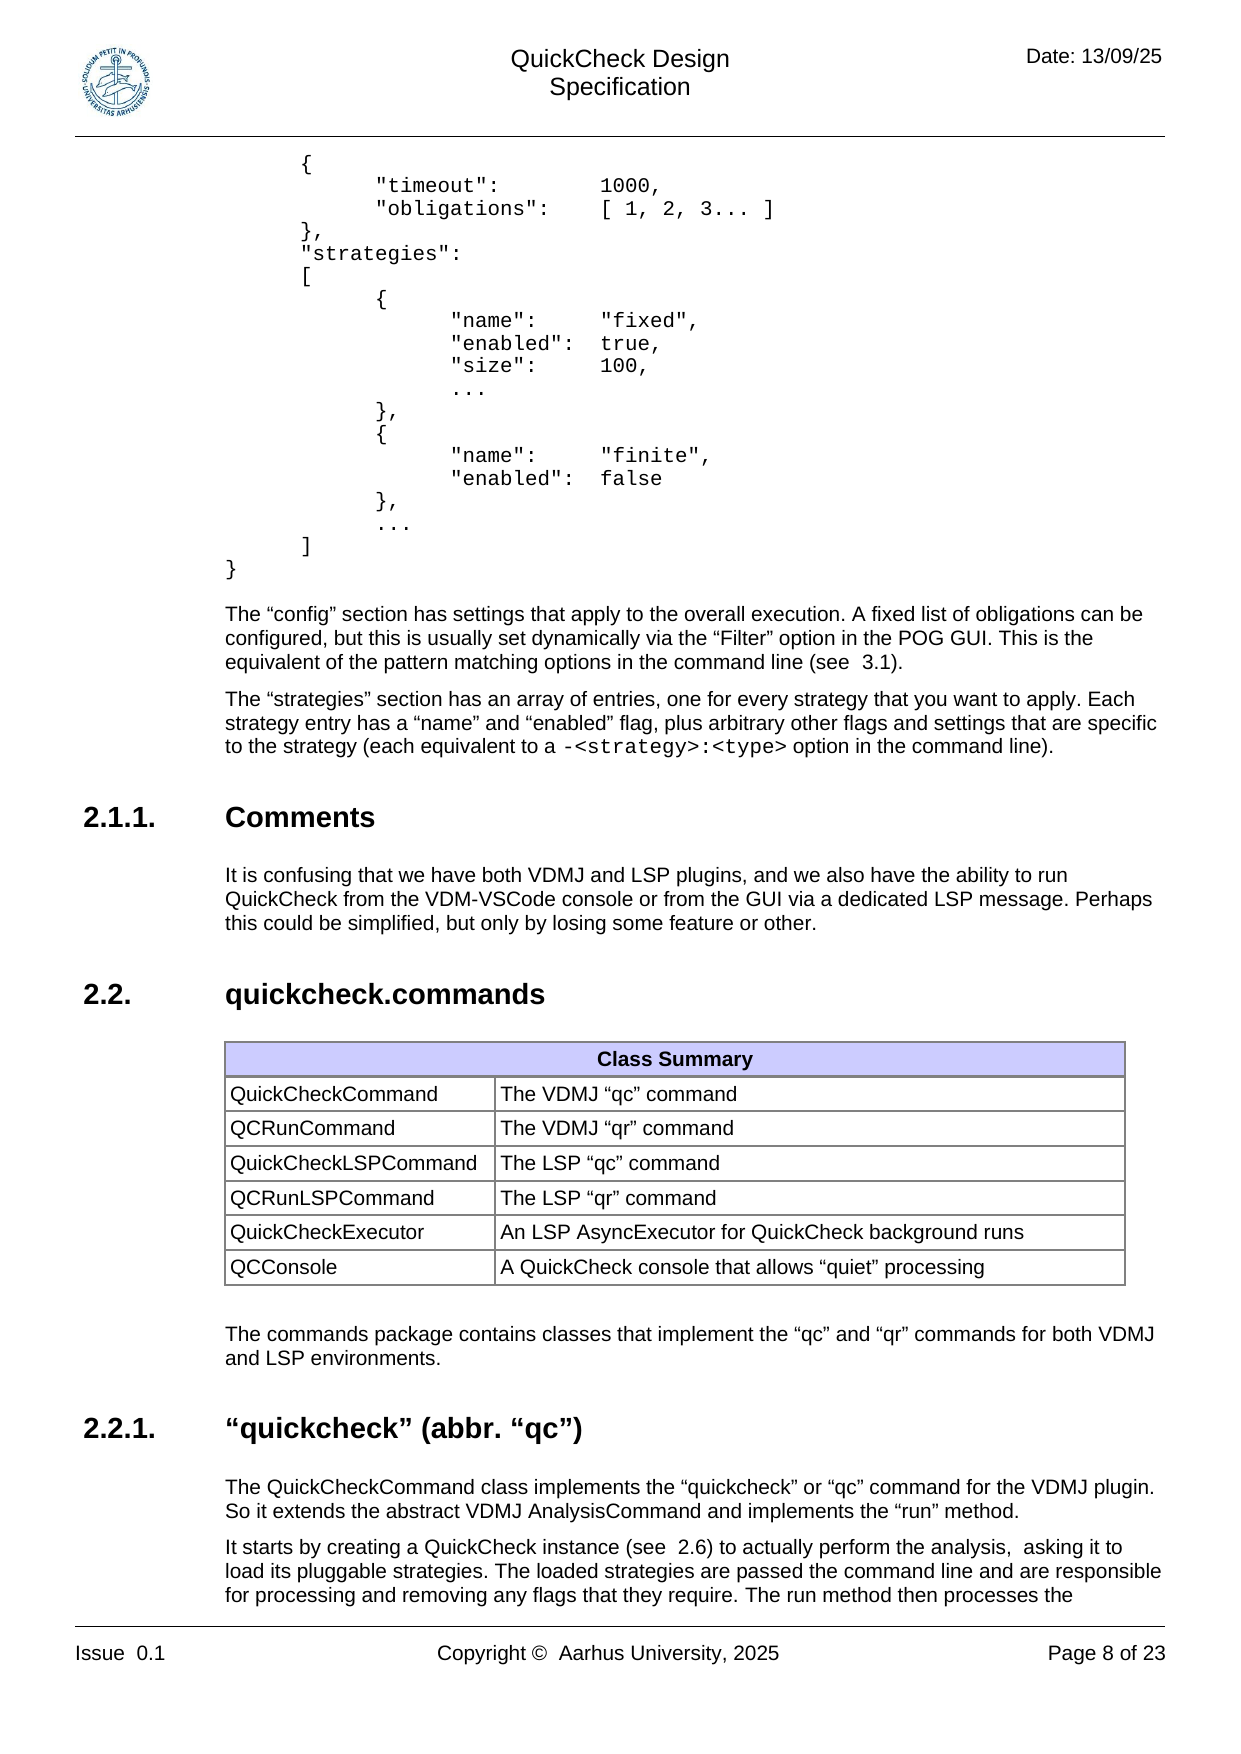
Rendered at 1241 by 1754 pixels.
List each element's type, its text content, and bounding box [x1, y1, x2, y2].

text [ [225, 265, 1165, 287]
text The QuickCheckCommand class implements the “quickcheck” or “qc” command for the VDMJ plugin. So it extends the abstract VDMJ AnalysisCommand and implements the “run” method. [225, 1475, 1165, 1523]
table_cell The LSP “qc” command [496, 1147, 1124, 1179]
text }, [225, 220, 1165, 242]
text The “strategies” section has an array of entries, one for every strategy that you want to apply. Each strategy entry has a “name” and “enabled” flag, plus arbitrary other flags and settings that are specific to the strategy (each equivalent to a -<strategy>:<type> option in the command line). [225, 687, 1165, 759]
table_cell QCRunCommand [226, 1112, 494, 1145]
table_cell QuickCheckLSPCommand [226, 1147, 494, 1179]
table_cell The VDMJ “qc” command [496, 1078, 1124, 1110]
text { [225, 287, 1165, 310]
text It starts by creating a QuickCheck instance (see 2.6) to actually perform the analysis, asking it to load its pluggable strategies. The loaded strategies are passed the command line and are responsible for processing and removing any flags that they require. The run method then processes the [225, 1536, 1165, 1607]
text "name": "finite", [225, 445, 1165, 467]
table_cell QCConsole [226, 1251, 494, 1283]
text "size": 100, [225, 355, 1165, 377]
text The “config” section has settings that apply to the overall execution. A fixed list of obligations can be configured, but this is usually set dynamically via the “Filter” option in the POG GUI. This is the equivalent of the pattern matching options in the command line (see 3.1). [225, 602, 1165, 674]
text "timeout": 1000, [225, 175, 1165, 197]
table_cell The LSP “qr” command [496, 1182, 1124, 1214]
picture [78, 44, 153, 120]
table_cell QuickCheckCommand [226, 1078, 494, 1110]
text "strategies": [225, 242, 1165, 265]
text { [225, 422, 1165, 445]
text ... [225, 377, 1165, 400]
text ] [225, 535, 1165, 557]
table_cell QuickCheckExecutor [226, 1216, 494, 1249]
table_cell An LSP AsyncExecutor for QuickCheck background runs [496, 1216, 1124, 1249]
subtitle Comments [75, 801, 1165, 834]
table_header Class Summary [226, 1043, 1124, 1075]
table_cell QCRunLSPCommand [226, 1182, 494, 1214]
subtitle quickcheck.commands [75, 978, 1165, 1011]
text It is confusing that we have both VDMJ and LSP plugins, and we also have the ability to run QuickCheck from the VDM-VSCode console or from the GUI via a dedicated LSP message. Perhaps this could be simplified, but only by losing some feature or other. [225, 864, 1165, 936]
text "enabled": true, [225, 332, 1165, 355]
text { [225, 152, 1165, 175]
text "obligations": [ 1, 2, 3... ] [225, 197, 1165, 220]
table_cell The VDMJ “qr” command [496, 1112, 1124, 1145]
subtitle “quickcheck” (abbr. “qc”) [75, 1412, 1165, 1445]
text "enabled": false [225, 467, 1165, 490]
table_cell A QuickCheck console that allows “quiet” processing [496, 1251, 1124, 1283]
text }, [225, 400, 1165, 422]
text "name": "fixed", [225, 310, 1165, 332]
text }, [225, 490, 1165, 512]
text } [225, 557, 1165, 580]
text ... [225, 512, 1165, 535]
text The commands package contains classes that implement the “qc” and “qr” commands for both VDMJ and LSP environments. [225, 1322, 1165, 1370]
